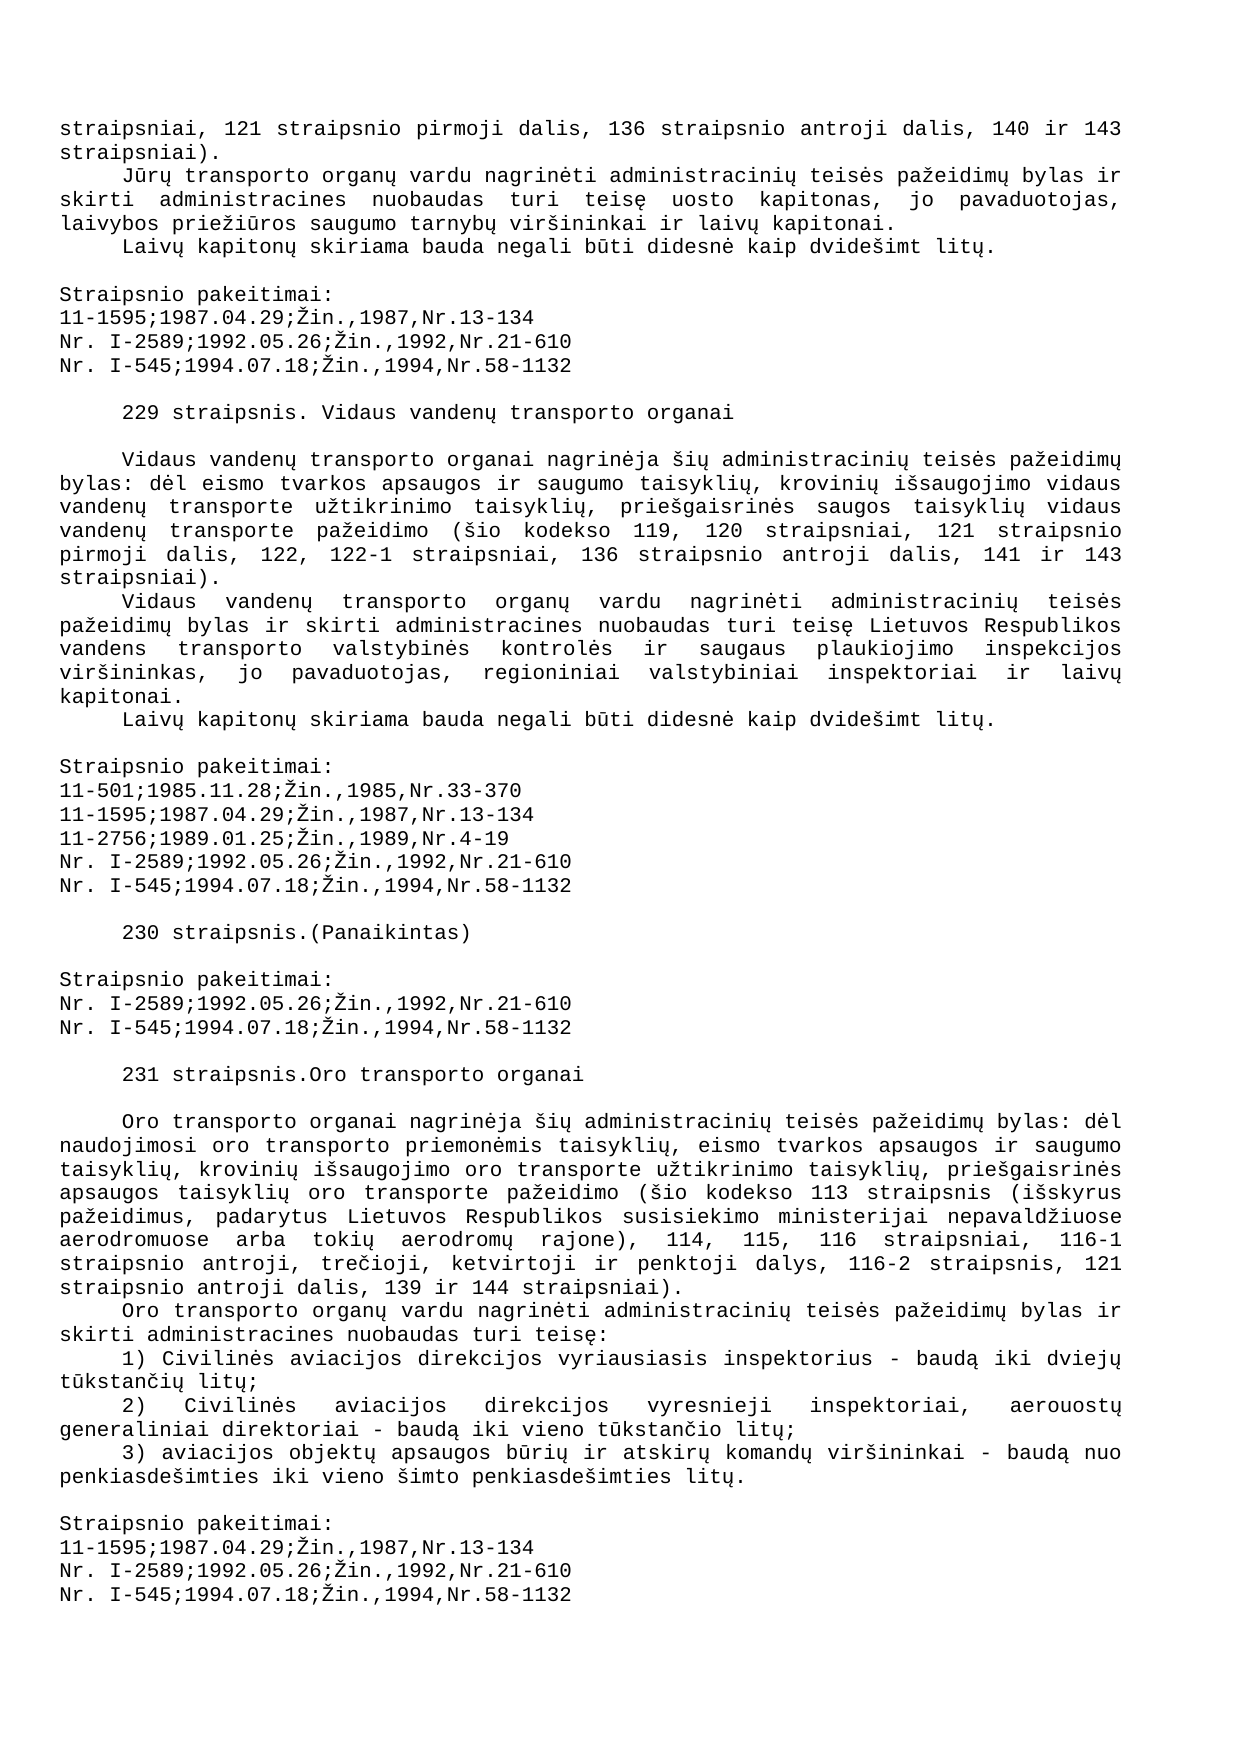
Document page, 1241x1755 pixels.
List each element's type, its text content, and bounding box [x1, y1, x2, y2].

text Laivų kapitonų skiriama bauda negali būti didesnė kaip dvidešimt litų. [59, 236, 1122, 260]
text 1) Civilinės aviacijos direkcijos vyriausiasis inspektorius - baudą iki dviejų tūkstančių litų; [59, 1348, 1122, 1395]
text straipsniai, 121 straipsnio pirmoji dalis, 136 straipsnio antroji dalis, 140 ir 143 straipsniai). [59, 118, 1122, 165]
text Nr. I-2589;1992.05.26;Žin.,1992,Nr.21-610 [59, 1561, 1122, 1584]
text 229 straipsnis. Vidaus vandenų transporto organai [59, 402, 1122, 426]
text Nr. I-2589;1992.05.26;Žin.,1992,Nr.21-610 [59, 331, 1122, 354]
text 11-1595;1987.04.29;Žin.,1987,Nr.13-134 [59, 307, 1122, 331]
text Nr. I-2589;1992.05.26;Žin.,1992,Nr.21-610 [59, 851, 1122, 875]
text Straipsnio pakeitimai: [59, 757, 1122, 780]
text Nr. I-545;1994.07.18;Žin.,1994,Nr.58-1132 [59, 1584, 1122, 1608]
text Nr. I-545;1994.07.18;Žin.,1994,Nr.58-1132 [59, 354, 1122, 378]
text 11-501;1985.11.28;Žin.,1985,Nr.33-370 [59, 780, 1122, 804]
text 11-1595;1987.04.29;Žin.,1987,Nr.13-134 [59, 1537, 1122, 1561]
text Straipsnio pakeitimai: [59, 1513, 1122, 1537]
text Oro transporto organų vardu nagrinėti administracinių teisės pažeidimų bylas ir skirti administracines nuobaudas turi teisę: [59, 1300, 1122, 1348]
text Nr. I-545;1994.07.18;Žin.,1994,Nr.58-1132 [59, 1017, 1122, 1040]
text 2) Civilinės aviacijos direkcijos vyresnieji inspektoriai, aerouostų generaliniai direktoriai - baudą iki vieno tūkstančio litų; [59, 1395, 1122, 1442]
text Oro transporto organai nagrinėja šių administracinių teisės pažeidimų bylas: dėl naudojimosi oro transporto priemonėmis taisyklių, eismo tvarkos apsaugos ir saugumo taisyklių, krovinių išsaugojimo oro transporte užtikrinimo taisyklių, priešgaisrinės apsaugos taisyklių oro transporte pažeidimo (šio kodekso 113 straipsnis (išskyrus pažeidimus, padarytus Lietuvos Respublikos susisiekimo ministerijai nepavaldžiuose aerodromuose arba tokių aerodromų rajone), 114, 115, 116 straipsniai, 116-1 straipsnio antroji, trečioji, ketvirtoji ir penktoji dalys, 116-2 straipsnis, 121 straipsnio antroji dalis, 139 ir 144 straipsniai). [59, 1111, 1122, 1300]
text 11-2756;1989.01.25;Žin.,1989,Nr.4-19 [59, 827, 1122, 851]
text 230 straipsnis.(Panaikintas) [59, 922, 1122, 946]
text 3) aviacijos objektų apsaugos būrių ir atskirų komandų viršininkai - baudą nuo penkiasdešimties iki vieno šimto penkiasdešimties litų. [59, 1442, 1122, 1489]
text Jūrų transporto organų vardu nagrinėti administracinių teisės pažeidimų bylas ir skirti administracines nuobaudas turi teisę uosto kapitonas, jo pavaduotojas, laivybos priežiūros saugumo tarnybų viršininkai ir laivų kapitonai. [59, 165, 1122, 236]
text Vidaus vandenų transporto organų vardu nagrinėti administracinių teisės pažeidimų bylas ir skirti administracines nuobaudas turi teisę Lietuvos Respublikos vandens transporto valstybinės kontrolės ir saugaus plaukiojimo inspekcijos viršininkas, jo pavaduotojas, regioniniai valstybiniai inspektoriai ir laivų kapitonai. [59, 591, 1122, 709]
text 231 straipsnis.Oro transporto organai [59, 1064, 1122, 1088]
text Vidaus vandenų transporto organai nagrinėja šių administracinių teisės pažeidimų bylas: dėl eismo tvarkos apsaugos ir saugumo taisyklių, krovinių išsaugojimo vidaus vandenų transporte užtikrinimo taisyklių, priešgaisrinės saugos taisyklių vidaus vandenų transporte pažeidimo (šio kodekso 119, 120 straipsniai, 121 straipsnio pirmoji dalis, 122, 122-1 straipsniai, 136 straipsnio antroji dalis, 141 ir 143 straipsniai). [59, 449, 1122, 591]
text Straipsnio pakeitimai: [59, 284, 1122, 307]
text Straipsnio pakeitimai: [59, 969, 1122, 993]
text Laivų kapitonų skiriama bauda negali būti didesnė kaip dvidešimt litų. [59, 709, 1122, 733]
text 11-1595;1987.04.29;Žin.,1987,Nr.13-134 [59, 804, 1122, 827]
text Nr. I-545;1994.07.18;Žin.,1994,Nr.58-1132 [59, 875, 1122, 898]
text Nr. I-2589;1992.05.26;Žin.,1992,Nr.21-610 [59, 993, 1122, 1017]
